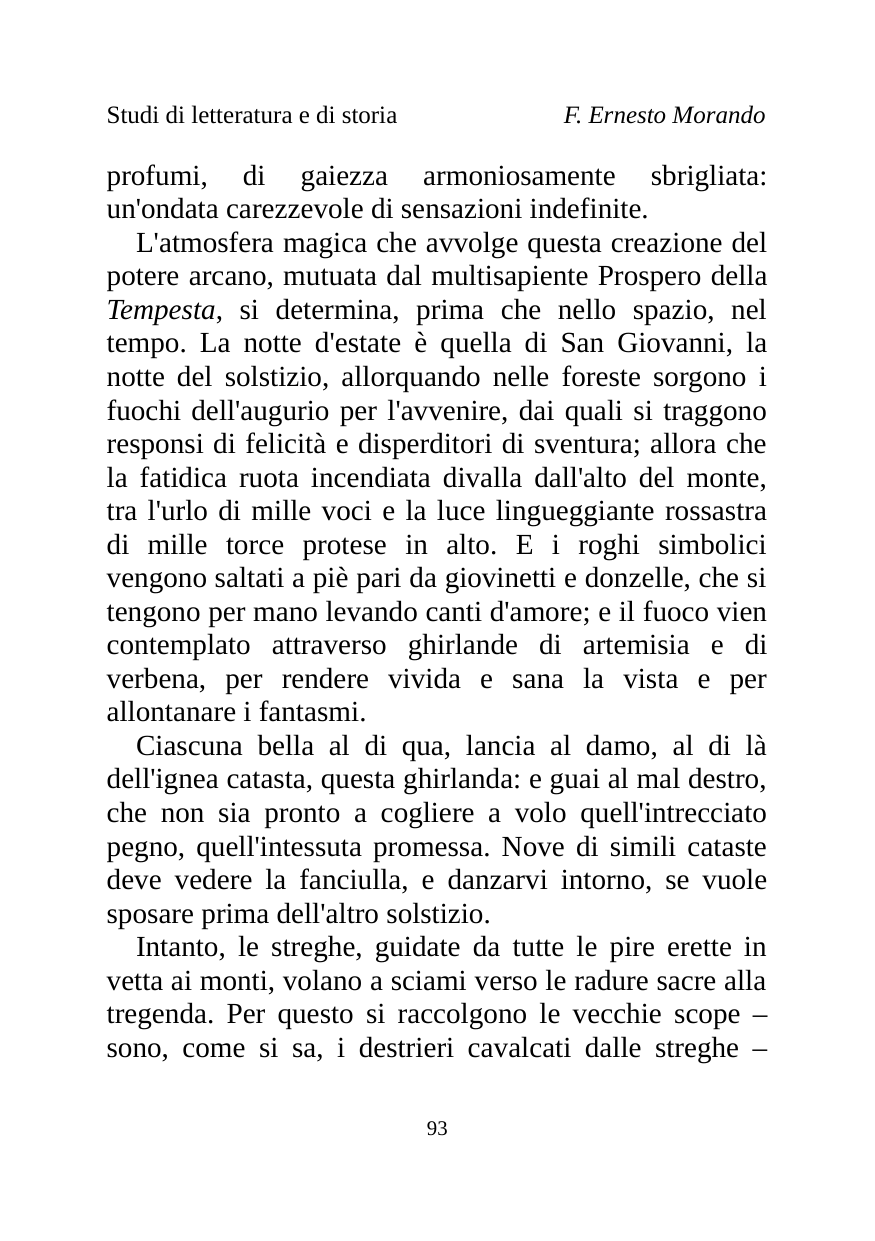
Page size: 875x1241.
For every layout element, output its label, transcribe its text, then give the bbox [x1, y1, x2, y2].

text Ciascuna bella al di qua, lancia al damo, al di là dell'ignea catasta, questa ghirlanda: e guai al mal destro, che non sia pronto a cogliere a volo quell'intrecciato pegno, quell'intessuta promessa. Nove di simili cataste deve vedere la fanciulla, e danzarvi intorno, se vuole sposare prima dell'altro solstizio. [106, 728, 768, 929]
text L'atmosfera magica che avvolge questa creazione del potere arcano, mutuata dal multisapiente Prospero della Tempesta, si determina, prima che nello spazio, nel tempo. La notte d'estate è quella di San Giovanni, la notte del solstizio, allorquando nelle foreste sorgono i fuochi dell'augurio per l'avvenire, dai quali si traggono responsi di felicità e disperditori di sventura; allora che la fatidica ruota incendiata divalla dall'alto del monte, tra l'urlo di mille voci e la luce lingueggiante rossastra di mille torce protese in alto. E i roghi simbolici vengono saltati a piè pari da giovinetti e donzelle, che si tengono per mano levando canti d'amore; e il fuoco vien contemplato attraverso ghirlande di artemisia e di verbena, per rendere vivida e sana la vista e per allontanare i fantasmi. [106, 225, 768, 728]
text profumi, di gaiezza armoniosamente sbrigliata: un'ondata carezzevole di sensazioni indefinite. [106, 158, 768, 225]
text Intanto, le streghe, guidate da tutte le pire erette in vetta ai monti, volano a sciami verso le radure sacre alla tregenda. Per questo si raccolgono le vecchie scope – sono, come si sa, i destrieri cavalcati dalle streghe – [106, 929, 768, 1063]
